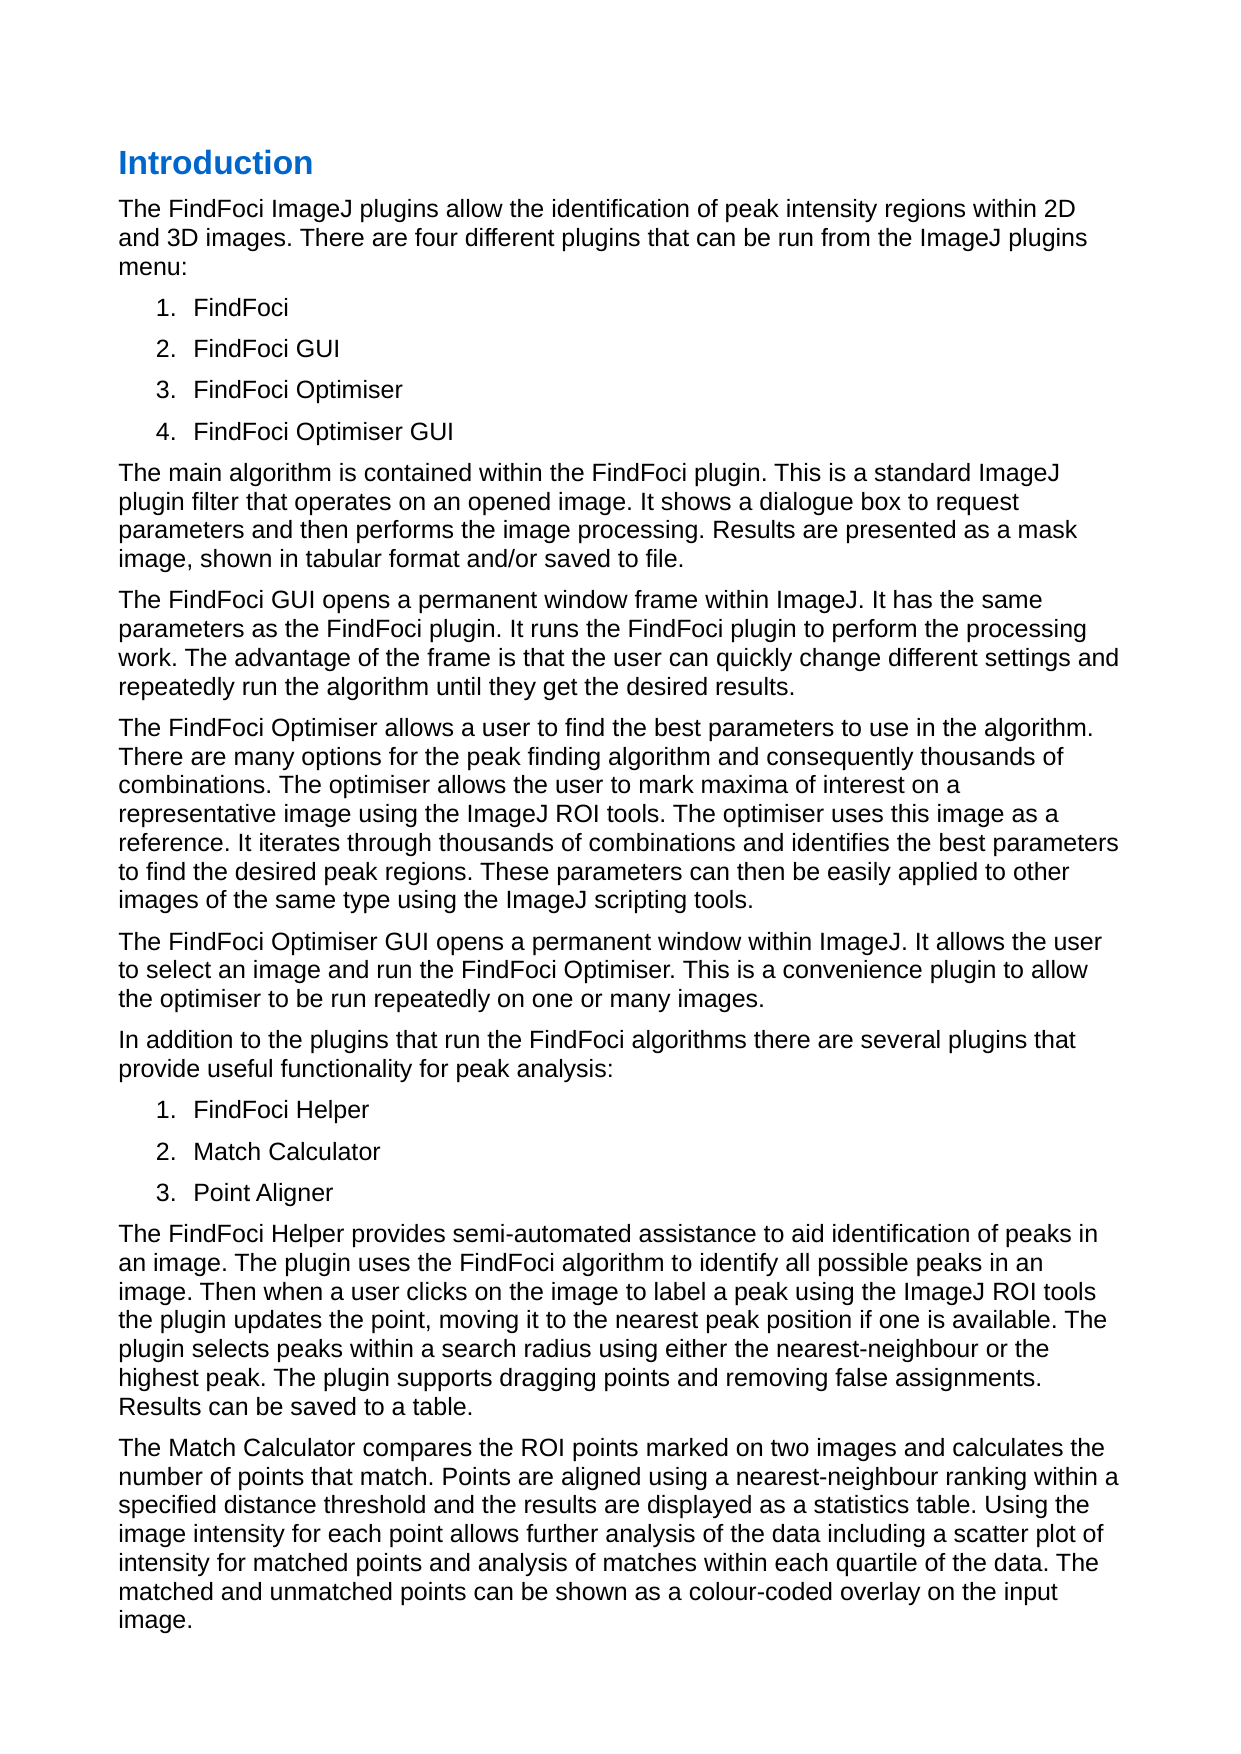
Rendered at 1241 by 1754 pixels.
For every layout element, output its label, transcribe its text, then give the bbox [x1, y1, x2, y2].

list FindFoci Helper [156, 1096, 1122, 1124]
list Match Calculator [156, 1137, 1122, 1166]
text The main algorithm is contained within the FindFoci plugin. This is a standard ImageJ plugin filter that operates on an opened image. It shows a dialogue box to request parameters and then performs the image processing. Results are presented as a mask image, shown in tabular format and/or saved to file. [118, 458, 1122, 573]
text The Match Calculator compares the ROI points marked on two images and calculates the number of points that match. Points are aligned using a nearest-neighbour ranking within a specified distance threshold and the results are displayed as a statistics table. Using the image intensity for each point allows further analysis of the data including a scatter plot of intensity for matched points and analysis of matches within each quartile of the data. The matched and unmatched points can be shown as a colour-coded overlay on the input image. [118, 1433, 1122, 1634]
text The FindFoci Optimiser allows a user to find the best parameters to use in the algorithm. There are many options for the peak finding algorithm and consequently thousands of combinations. The optimiser allows the user to mark maxima of interest on a representative image using the ImageJ ROI tools. The optimiser uses this image as a reference. It iterates through thousands of combinations and identifies the best parameters to find the desired peak regions. These parameters can then be easily applied to other images of the same type using the ImageJ scripting tools. [118, 713, 1122, 914]
text The FindFoci ImageJ plugins allow the identification of peak intensity regions within 2D and 3D images. There are four different plugins that can be run from the ImageJ plugins menu: [118, 194, 1122, 281]
list Point Aligner [156, 1178, 1122, 1207]
list FindFoci Optimiser [156, 376, 1122, 404]
text The FindFoci Optimiser GUI opens a permanent window within ImageJ. It allows the user to select an image and run the FindFoci Optimiser. This is a convenience plugin to allow the optimiser to be run repeatedly on one or many images. [118, 927, 1122, 1013]
list FindFoci Optimiser GUI [156, 417, 1122, 446]
list FindFoci GUI [156, 334, 1122, 363]
list FindFoci [156, 293, 1122, 322]
text The FindFoci GUI opens a permanent window frame within ImageJ. It has the same parameters as the FindFoci plugin. It runs the FindFoci plugin to perform the processing work. The advantage of the frame is that the user can quickly change different settings and repeatedly run the algorithm until they get the desired results. [118, 586, 1122, 701]
text The FindFoci Helper provides semi-automated assistance to aid identification of peaks in an image. The plugin uses the FindFoci algorithm to identify all possible peaks in an image. Then when a user clicks on the image to label a peak using the ImageJ ROI tools the plugin updates the point, moving it to the nearest peak position if one is available. The plugin selects peaks within a search radius using either the nearest-neighbour or the highest peak. The plugin supports dragging points and removing false assignments. Results can be saved to a table. [118, 1219, 1122, 1421]
subtitle Introduction [118, 143, 1122, 182]
text In addition to the plugins that run the FindFoci algorithms there are several plugins that provide useful functionality for peak analysis: [118, 1026, 1122, 1083]
